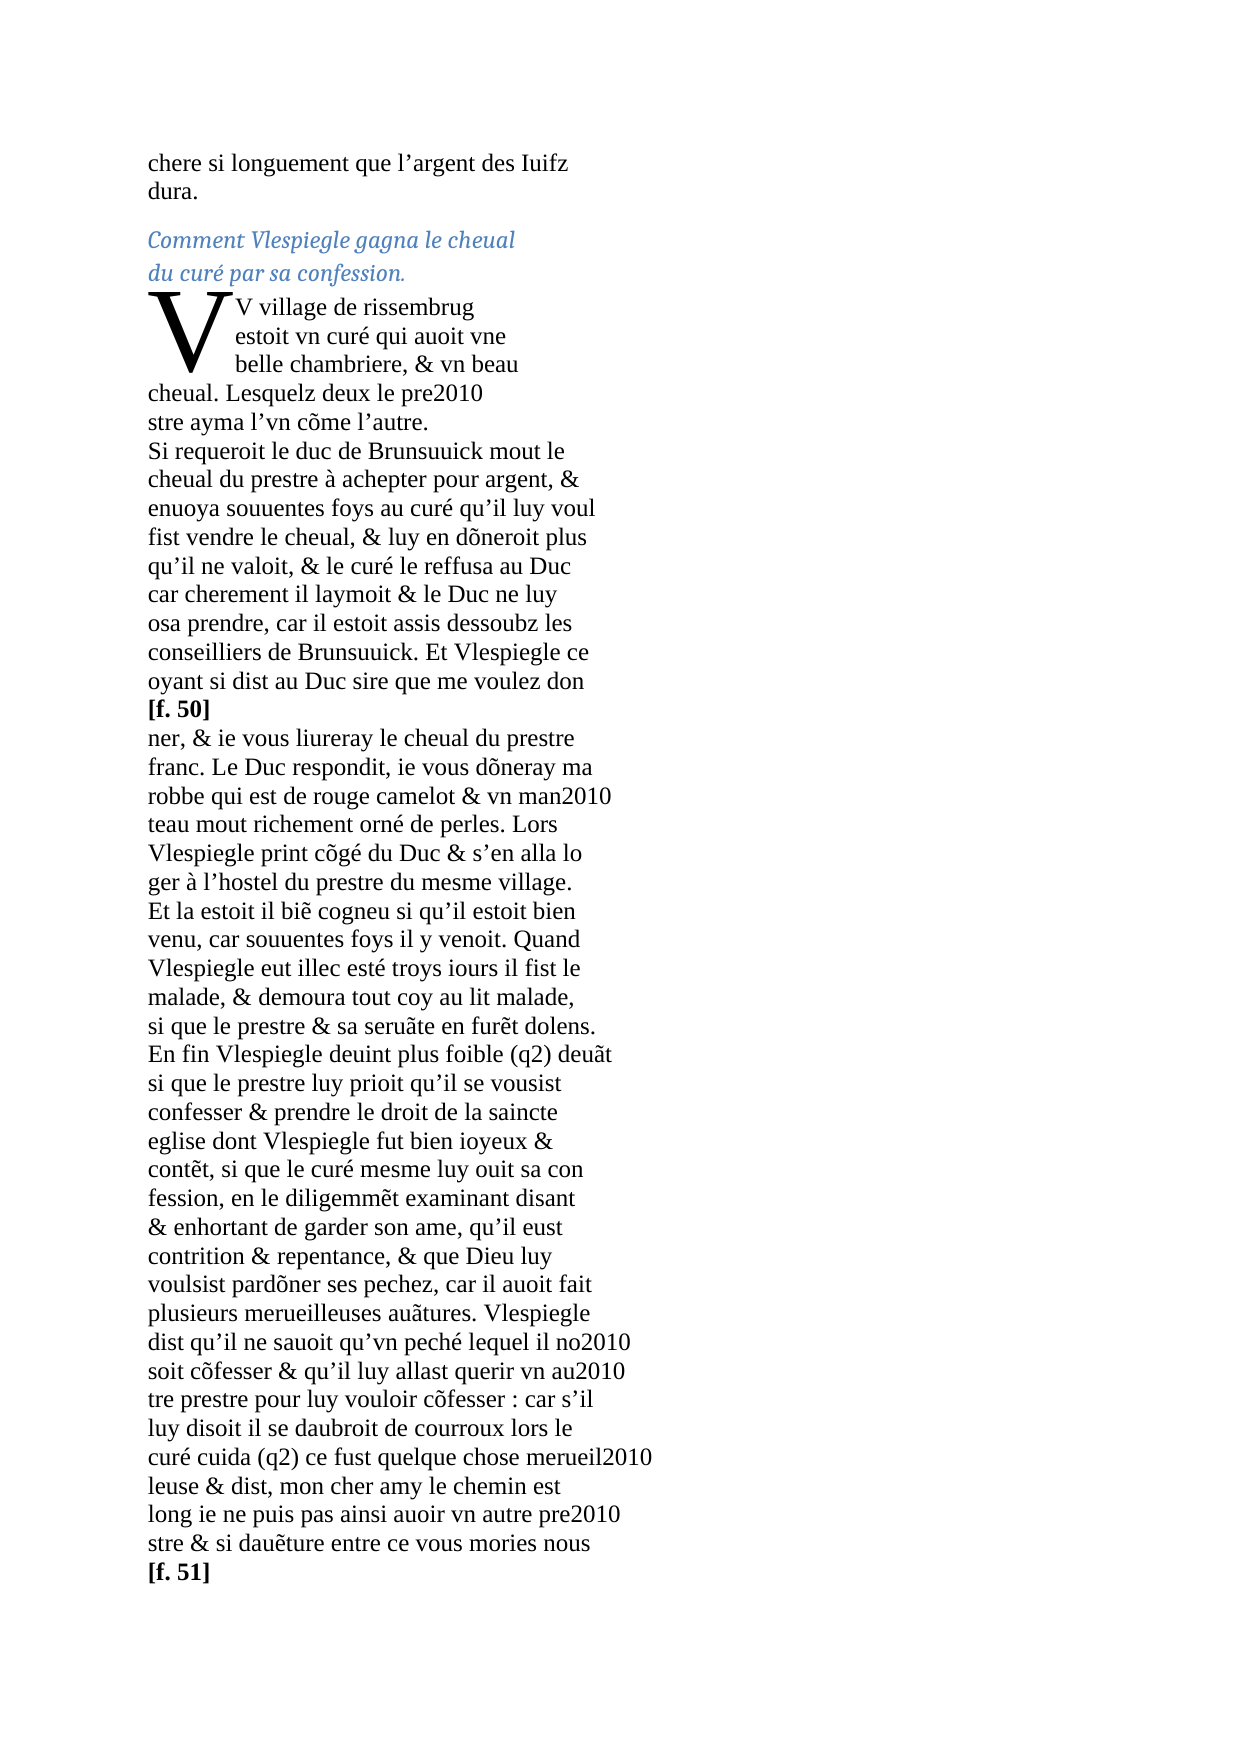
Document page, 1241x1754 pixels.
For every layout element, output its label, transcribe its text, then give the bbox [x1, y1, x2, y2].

text VV village de rissembrug estoit vn curé qui auoit vne belle chambriere, & vn beau cheual. Lesquelz deux le pre2010 stre ayma l’vn cõme l’autre. Si requeroit le duc de Brunsuuick mout le cheual du prestre à achepter pour argent, & enuoya souuentes foys au curé qu’il luy voul fist vendre le cheual, & luy en dõneroit plus qu’il ne valoit, & le curé le reffusa au Duc car cherement il laymoit & le Duc ne luy osa prendre, car il estoit assis dessoubz les conseilliers de Brunsuuick. Et Vlespiegle ce oyant si dist au Duc sire que me voulez don [f. 50] [148, 292, 1093, 723]
text chere si longuement que l’argent des Iuifz dura. [148, 148, 1093, 205]
text ner, & ie vous liureray le cheual du prestre franc. Le Duc respondit, ie vous dõneray ma robbe qui est de rouge camelot & vn man2010 teau mout richement orné de perles. Lors Vlespiegle print cõgé du Duc & s’en alla lo ger à l’hostel du prestre du mesme village. Et la estoit il biẽ cogneu si qu’il estoit bien venu, car souuentes foys il y venoit. Quand Vlespiegle eut illec esté troys iours il fist le malade, & demoura tout coy au lit malade, si que le prestre & sa seruãte en furẽt dolens. En fin Vlespiegle deuint plus foible (q2) deuãt si que le prestre luy prioit qu’il se vousist confesser & prendre le droit de la saincte eglise dont Vlespiegle fut bien ioyeux & contẽt, si que le curé mesme luy ouit sa con fession, en le diligemmẽt examinant disant & enhortant de garder son ame, qu’il eust contrition & repentance, & que Dieu luy voulsist pardõner ses pechez, car il auoit fait plusieurs merueilleuses auãtures. Vlespiegle dist qu’il ne sauoit qu’vn peché lequel il no2010 soit cõfesser & qu’il luy allast querir vn au2010 tre prestre pour luy vouloir cõfesser : car s’il luy disoit il se daubroit de courroux lors le curé cuida (q2) ce fust quelque chose merueil2010 leuse & dist, mon cher amy le chemin est long ie ne puis pas ainsi auoir vn autre pre2010 stre & si dauẽture entre ce vous mories nous [f. 51] [148, 723, 1093, 1586]
subtitle Comment Vlespiegle gagna le cheual du curé par sa confession. [148, 226, 1093, 288]
